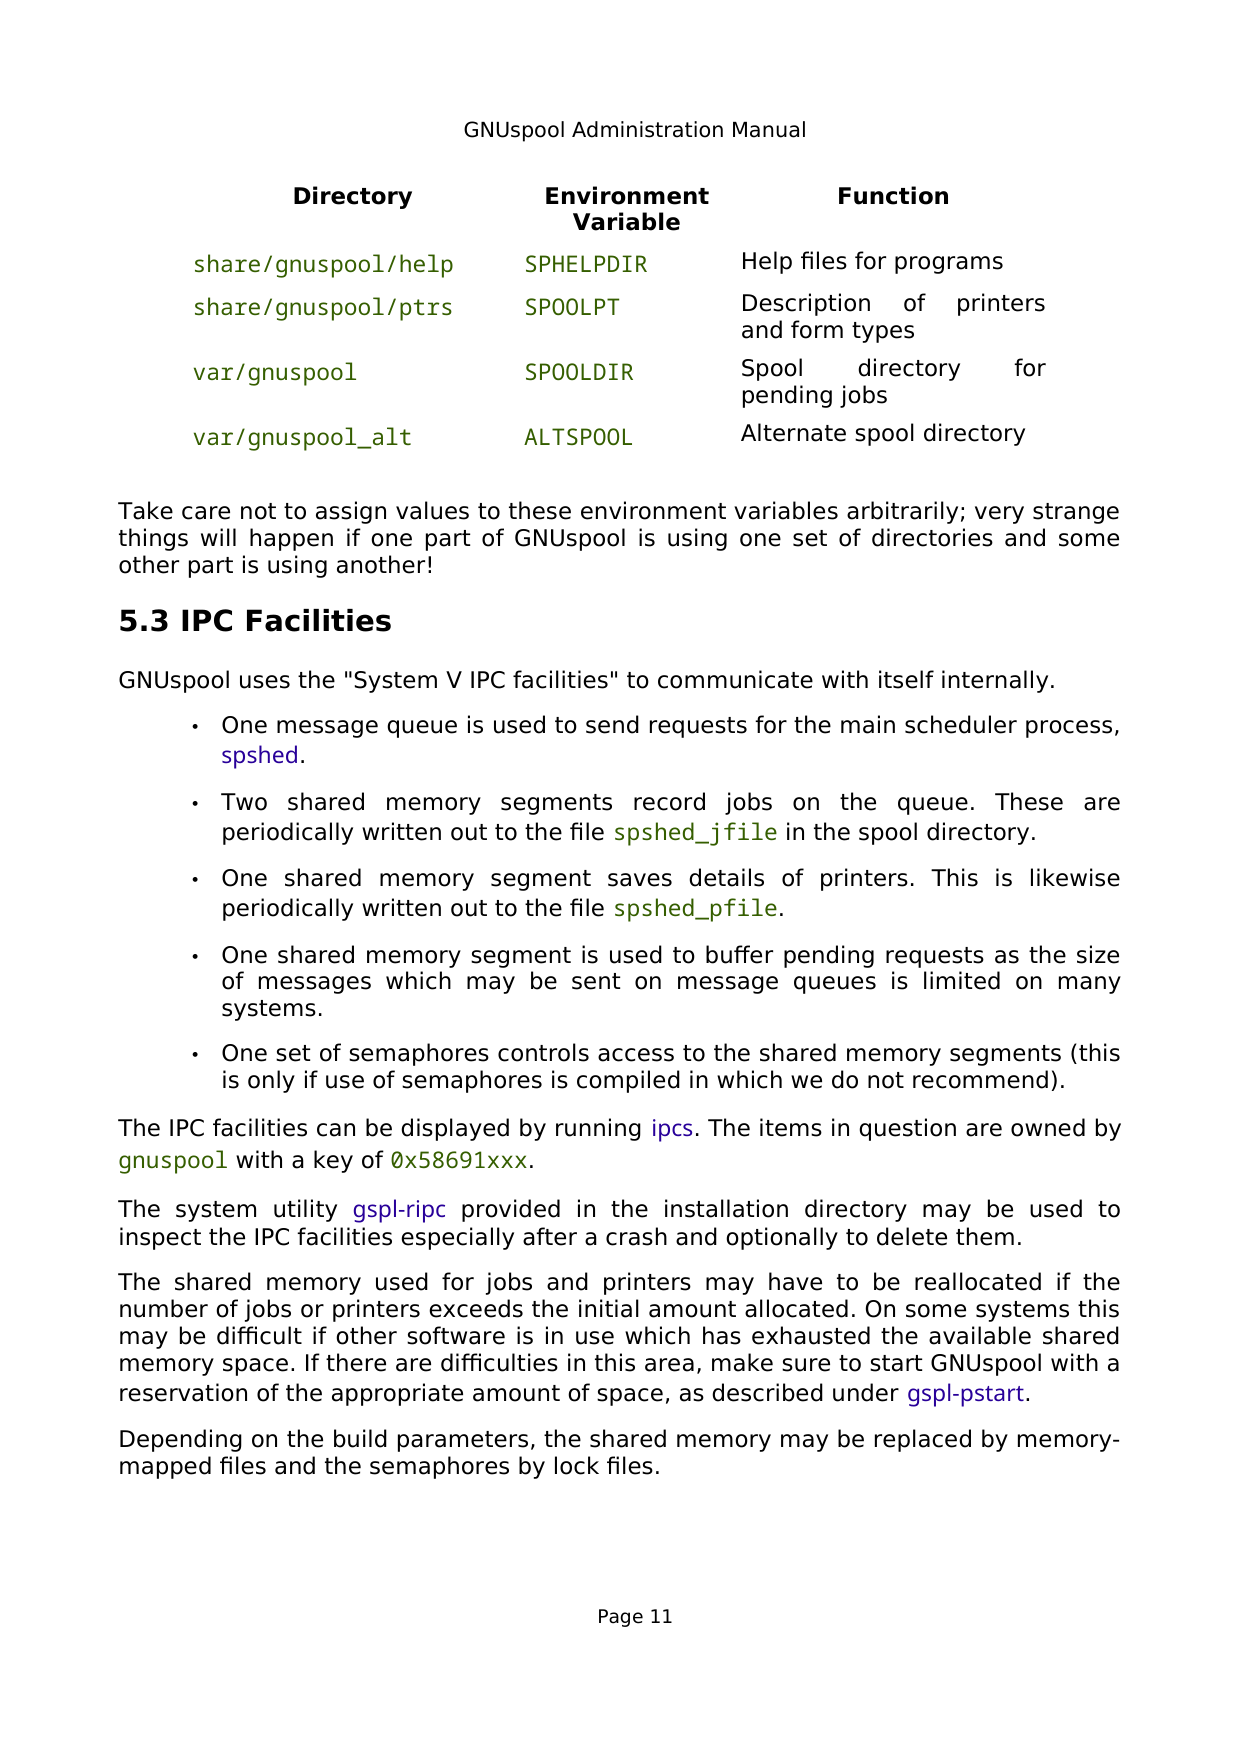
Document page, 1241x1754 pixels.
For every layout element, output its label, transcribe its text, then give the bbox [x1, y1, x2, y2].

list One shared memory segment is used to buffer pending requests as the size of messages which may be sent on message queues is limited on many systems. [192, 942, 1123, 1022]
table_cell share/gnuspool/help [187, 242, 518, 285]
table_header Function [735, 177, 1052, 242]
list One message queue is used to send requests for the main scheduler process, spshed. [192, 713, 1123, 771]
text Depending on the build parameters, the shared memory may be replaced by memory-mapped files and the semaphores by lock files. [118, 1426, 1123, 1480]
text The shared memory used for jobs and printers may have to be reallocated if the number of jobs or printers exceeds the initial amount allocated. On some systems this may be difficult if other software is in use which has exhausted the available shared memory space. If there are difficulties in this area, make sure to start GNUspool with a reservation of the appropriate amount of space, as described under gspl-pstart. [118, 1269, 1123, 1408]
text GNUspool uses the "System V IPC facilities" to communicate with itself internally. [118, 668, 1123, 694]
table_header Directory [187, 177, 518, 242]
text The system utility gspl-ripc provided in the installation directory may be used to inspect the IPC facilities especially after a crash and optionally to delete them. [118, 1193, 1123, 1251]
table_cell SPHELPDIR [518, 242, 735, 285]
list One shared memory segment saves details of printers. This is likewise periodically written out to the file spshed_pfile. [192, 865, 1123, 923]
table_cell Help files for programs [735, 242, 1052, 285]
table_cell Alternate spool directory [735, 415, 1052, 457]
table_cell SPOOLDIR [518, 350, 735, 415]
table_header Environment Variable [518, 177, 735, 242]
list Two shared memory segments record jobs on the queue. These are periodically written out to the file spshed_jfile in the spool directory. [192, 789, 1123, 847]
table_cell Description of printers and form types [735, 285, 1052, 350]
table_cell share/gnuspool/ptrs [187, 285, 518, 350]
text Take care not to assign values to these environment variables arbitrarily; very strange things will happen if one part of GNUspool is using one set of directories and some other part is using another! [118, 498, 1123, 579]
list One set of semaphores controls access to the shared memory segments (this is only if use of semaphores is compiled in which we do not recommend). [192, 1040, 1123, 1094]
table_cell ALTSPOOL [518, 415, 735, 457]
table_cell var/gnuspool [187, 350, 518, 415]
text The IPC facilities can be displayed by running ipcs. The items in question are owned by gnuspool with a key of 0x58691xxx. [118, 1112, 1123, 1175]
table_cell SPOOLPT [518, 285, 735, 350]
subtitle IPC Facilities [118, 604, 1123, 638]
table_cell Spool directory for pending jobs [735, 350, 1052, 415]
table_cell var/gnuspool_alt [187, 415, 518, 457]
